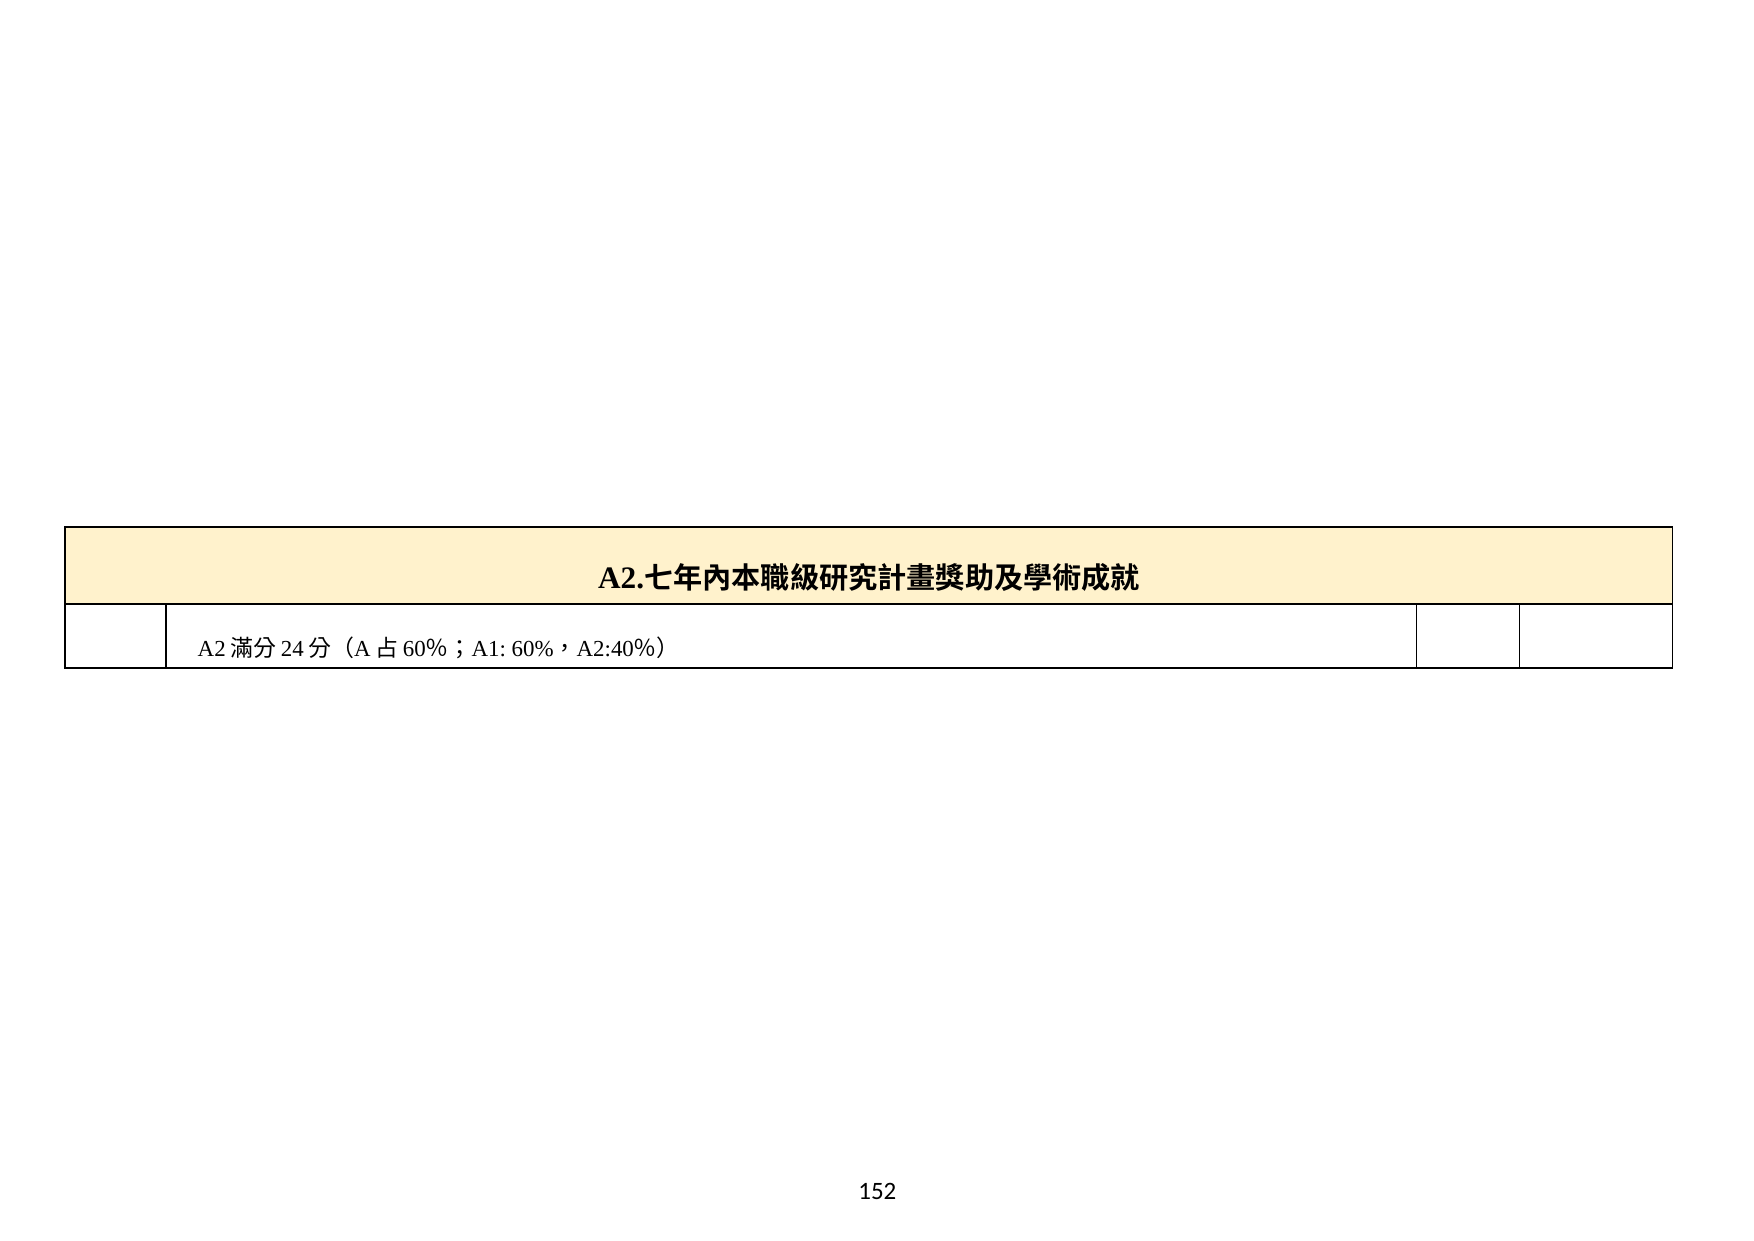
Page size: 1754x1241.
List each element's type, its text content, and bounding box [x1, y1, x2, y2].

table_cell [1417, 605, 1519, 667]
table_header A2.七年內本職級研究計畫獎助及學術成就 [66, 528, 1672, 603]
table_cell A2滿分24分（A占60％；A1: 60%，A2:40％） [167, 605, 1416, 667]
table_cell [66, 605, 165, 667]
table_cell [1520, 605, 1672, 667]
